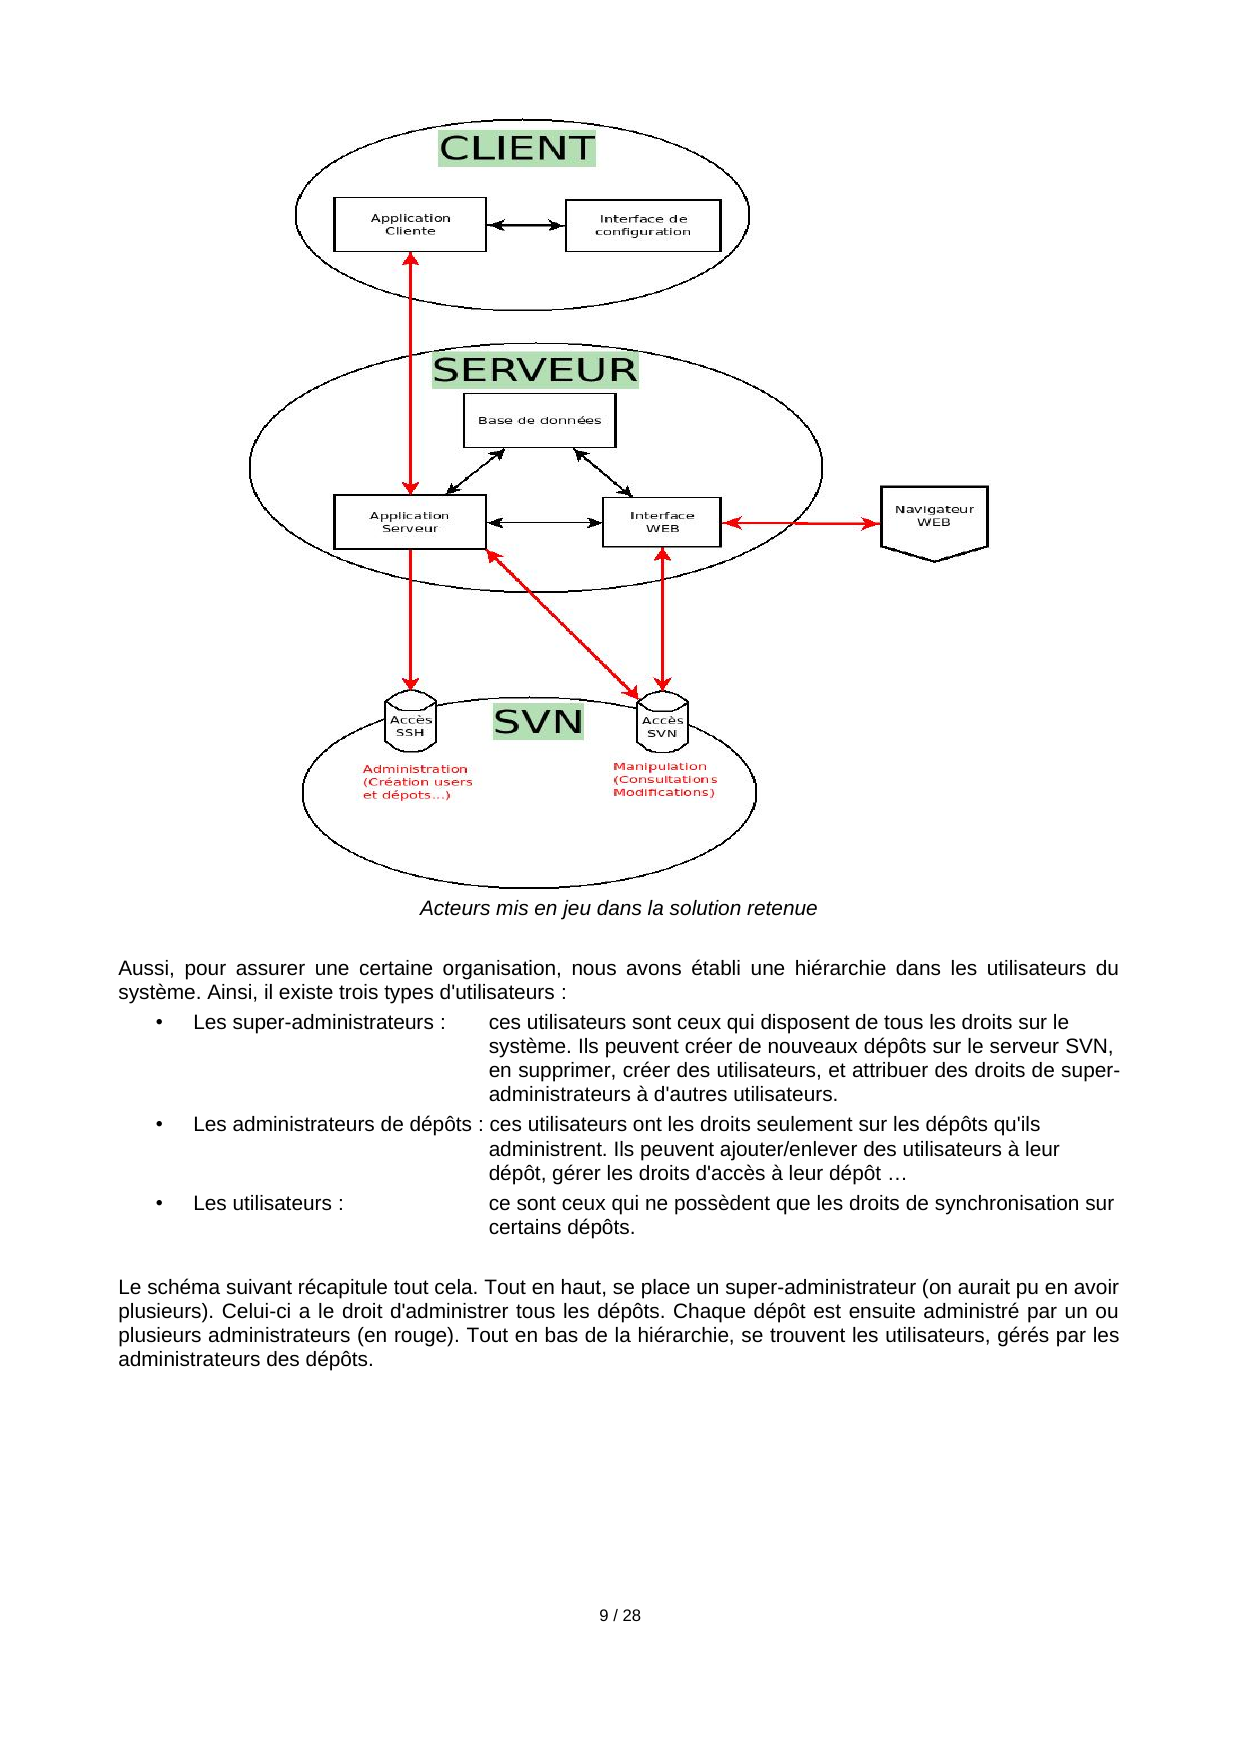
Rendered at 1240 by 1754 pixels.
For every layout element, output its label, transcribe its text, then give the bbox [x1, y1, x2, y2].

list Les super-administrateurs : ces utilisateurs sont ceux qui disposent de tous les droits sur le système. Ils peuvent créer de nouveaux dépôts sur le serveur SVN, en supprimer, créer des utilisateurs, et attribuer des droits de super- administrateurs à d'autres utilisateurs. [156, 1010, 1121, 1106]
text Le schéma suivant récapitule tout cela. Tout en haut, se place un super-administrateur (on aurait pu en avoir plusieurs). Celui-ci a le droit d'administrer tous les dépôts. Chaque dépôt est ensuite administré par un ou plusieurs administrateurs (en rouge). Tout en bas de la hiérarchie, se trouvent les utilisateurs, gérés par les administrateurs des dépôts. [118, 1275, 1121, 1371]
list Les administrateurs de dépôts : ces utilisateurs ont les droits seulement sur les dépôts qu'ils administrent. Ils peuvent ajouter/enlever des utilisateurs à leur dépôt, gérer les droits d'accès à leur dépôt … [156, 1112, 1121, 1184]
text Aussi, pour assurer une certaine organisation, nous avons établi une hiérarchie dans les utilisateurs du système. Ainsi, il existe trois types d'utilisateurs : [118, 956, 1121, 1004]
list Les utilisateurs : ce sont ceux qui ne possèdent que les droits de synchronisation sur certains dépôts. [156, 1191, 1121, 1238]
text Acteurs mis en jeu dans la solution retenue [118, 896, 1121, 919]
picture [248, 118, 991, 890]
